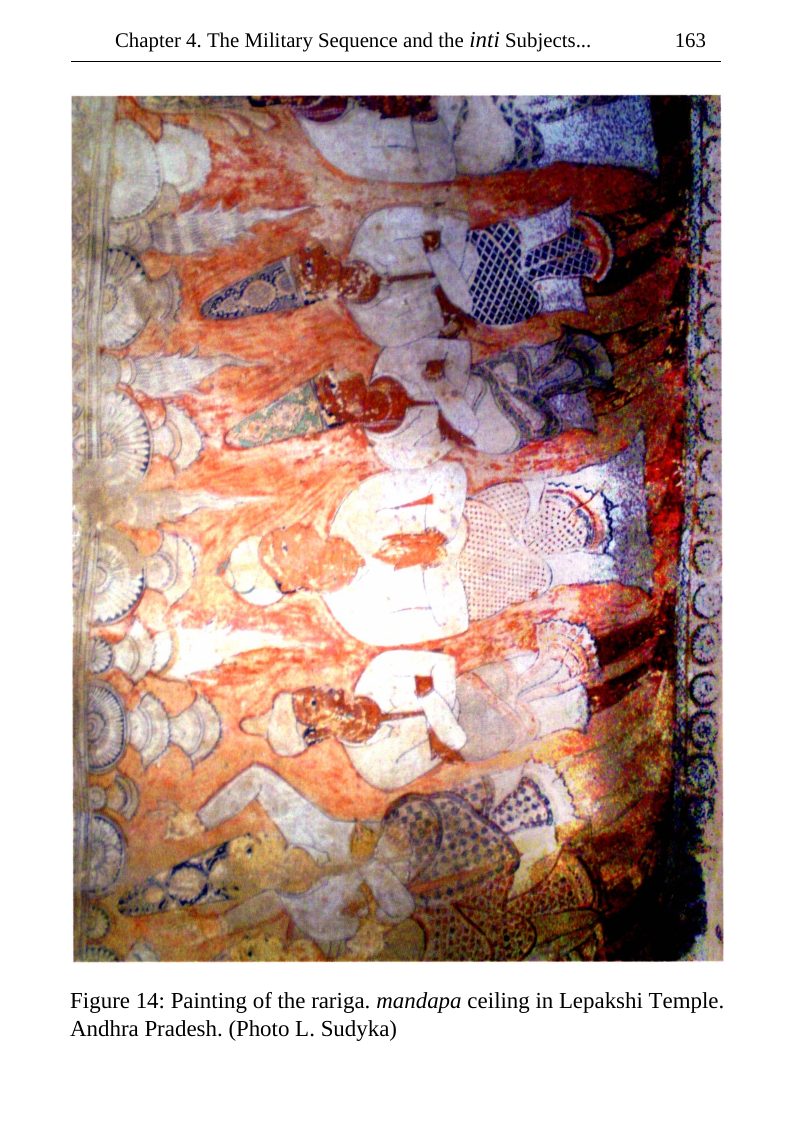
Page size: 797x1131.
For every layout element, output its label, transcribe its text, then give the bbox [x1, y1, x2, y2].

text Chapter 4. The Military Sequence and the inti Subjects... 163 [115, 26, 723, 52]
text Figure 14: Painting of the rariga. mandapa ceiling in Lepakshi Temple. Andhra Pradesh. (Photo L. Sudyka) [70, 987, 727, 1041]
picture [70, 93, 725, 964]
